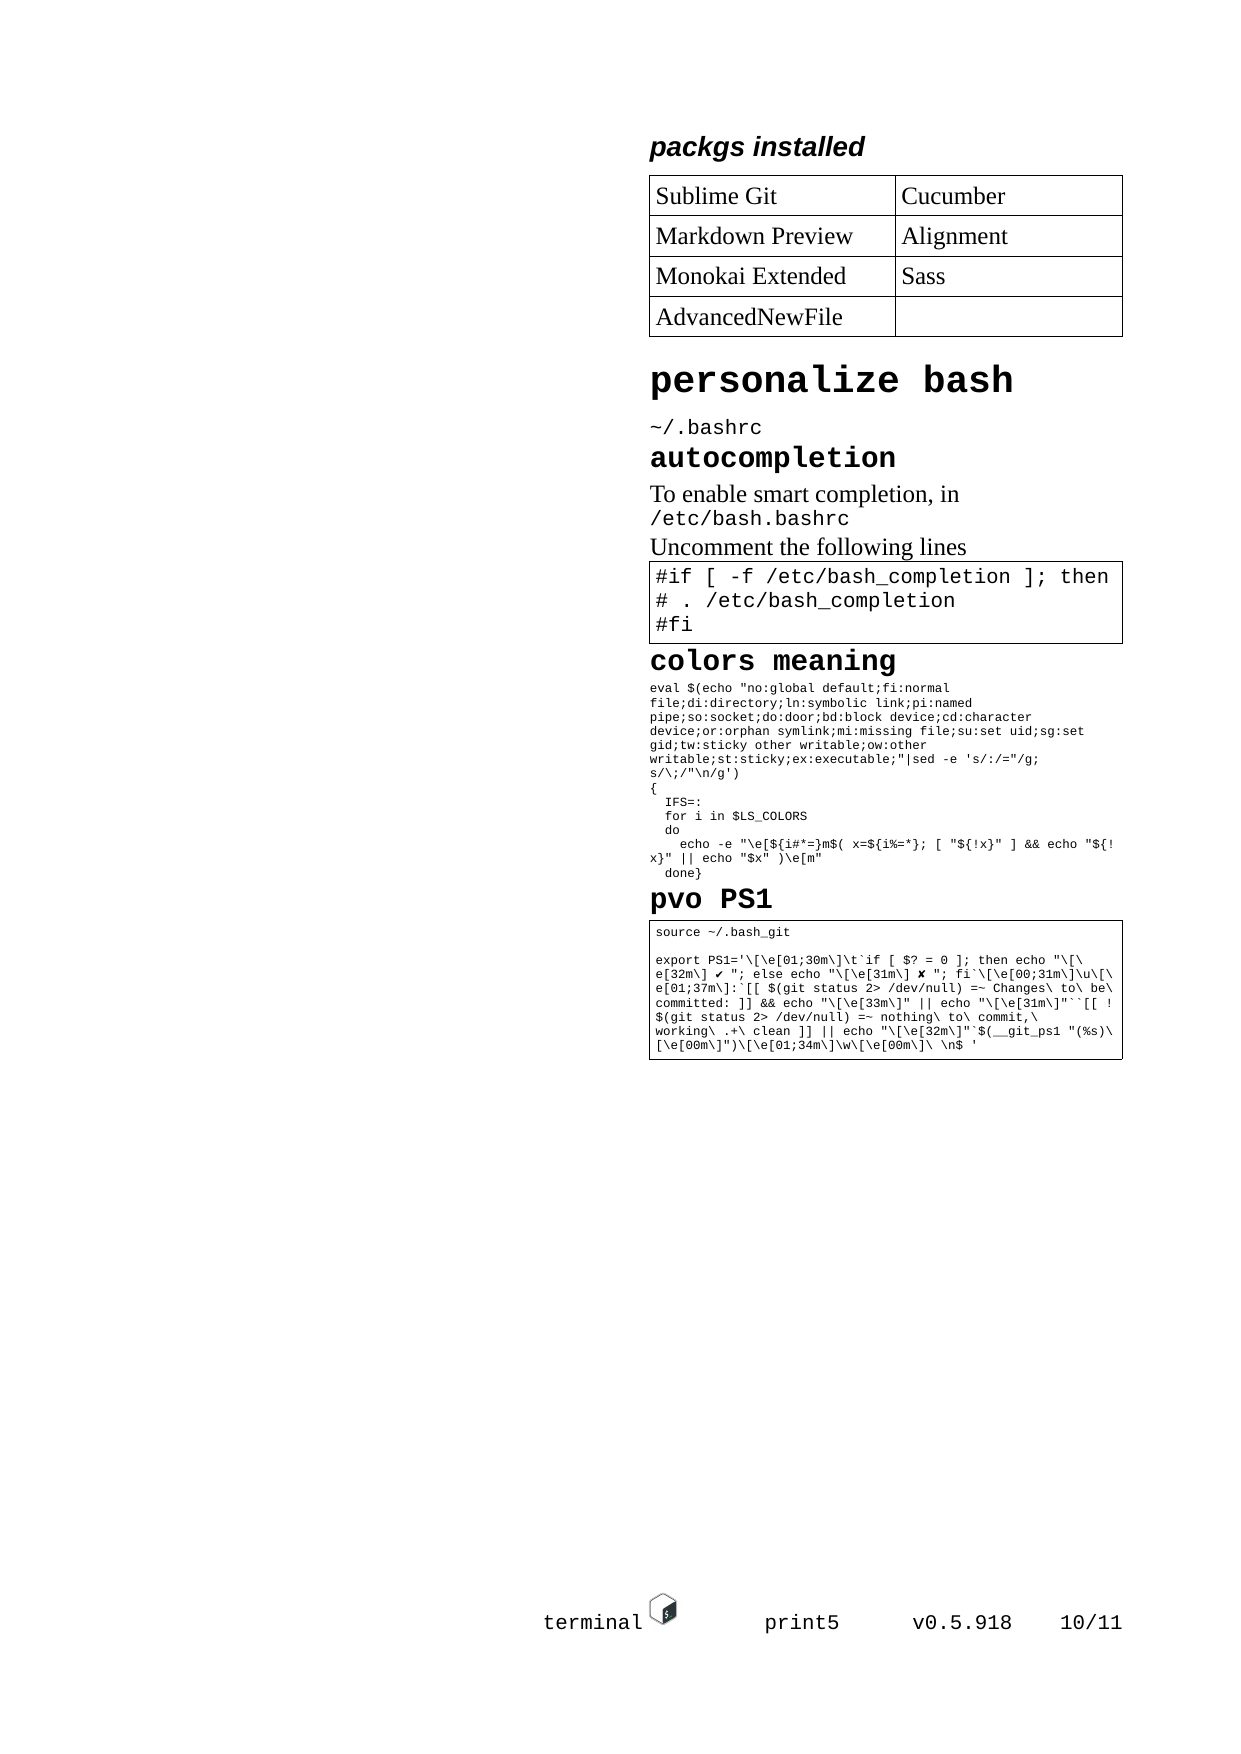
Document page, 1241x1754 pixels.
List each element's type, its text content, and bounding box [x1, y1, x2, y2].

text ~/.bashrc [649, 417, 1122, 440]
text for i in $LS_COLORS [649, 810, 1122, 824]
table_cell Alignment [896, 216, 1122, 256]
text eval $(echo "no:global default;fi:normal file;di:directory;ln:symbolic link;pi:named pipe;so:socket;do:door;bd:block device;cd:character device;or:orphan symlink;mi:missing file;su:set uid;sg:set gid;tw:sticky other writable;ow:other writable;st:sticky;ex:executable;"|sed -e 's/:/="/g; s/\;/"\n/g') [649, 682, 1122, 782]
text Uncomment the following lines [649, 532, 1122, 561]
text echo -e "\e[${i#*=}m$( x=${i%=*}; [ "${!x}" ] && echo "${!x}" || echo "$x" )\e[m" [649, 838, 1122, 867]
table_cell Markdown Preview [650, 216, 895, 256]
text /etc/bash.bashrc [649, 508, 1122, 532]
subtitle autocompletion [649, 443, 1122, 477]
table_cell [896, 297, 1122, 336]
table_header source ~/.bash_git export PS1='\[\e[01;30m\]\t`if [ $? = 0 ]; then echo "\[\e[32m\] ✔ "; else echo "\[\e[31m\] ✘ "; fi`\[\e[00;31m\]\u\[\e[01;37m\]:`[[ $(git status 2> /dev/null) =~ Changes\ to\ be\ committed: ]] && echo "\[\e[33m\]" || echo "\[\e[31m\]"``[[ ! $(git status 2> /dev/null) =~ nothing\ to\ commit,\ working\ .+\ clean ]] || echo "\[\e[32m\]"`$(__git_ps1 "(%s)\[\e[00m\]")\[\e[01;34m\]\w\[\e[00m\]\ \n$ ' [650, 921, 1122, 1059]
text do [649, 824, 1122, 838]
subtitle packgs installed [649, 131, 1122, 162]
text To enable smart completion, in [649, 479, 1122, 508]
text { [649, 782, 1122, 796]
text done} [649, 867, 1122, 881]
table_cell Sass [896, 257, 1122, 296]
table_cell Monokai Extended [650, 257, 895, 296]
subtitle colors meaning [649, 646, 1122, 679]
table_header Sublime Git [650, 176, 895, 215]
text IFS=: [649, 796, 1122, 810]
table_cell AdvancedNewFile [650, 297, 895, 336]
picture [642, 1588, 684, 1630]
table_header Cucumber [896, 176, 1122, 215]
subtitle pvo PS1 [649, 884, 1122, 917]
subtitle personalize bash [649, 361, 1122, 404]
table_header #if [ -f /etc/bash_completion ]; then # . /etc/bash_completion #fi [650, 562, 1122, 643]
